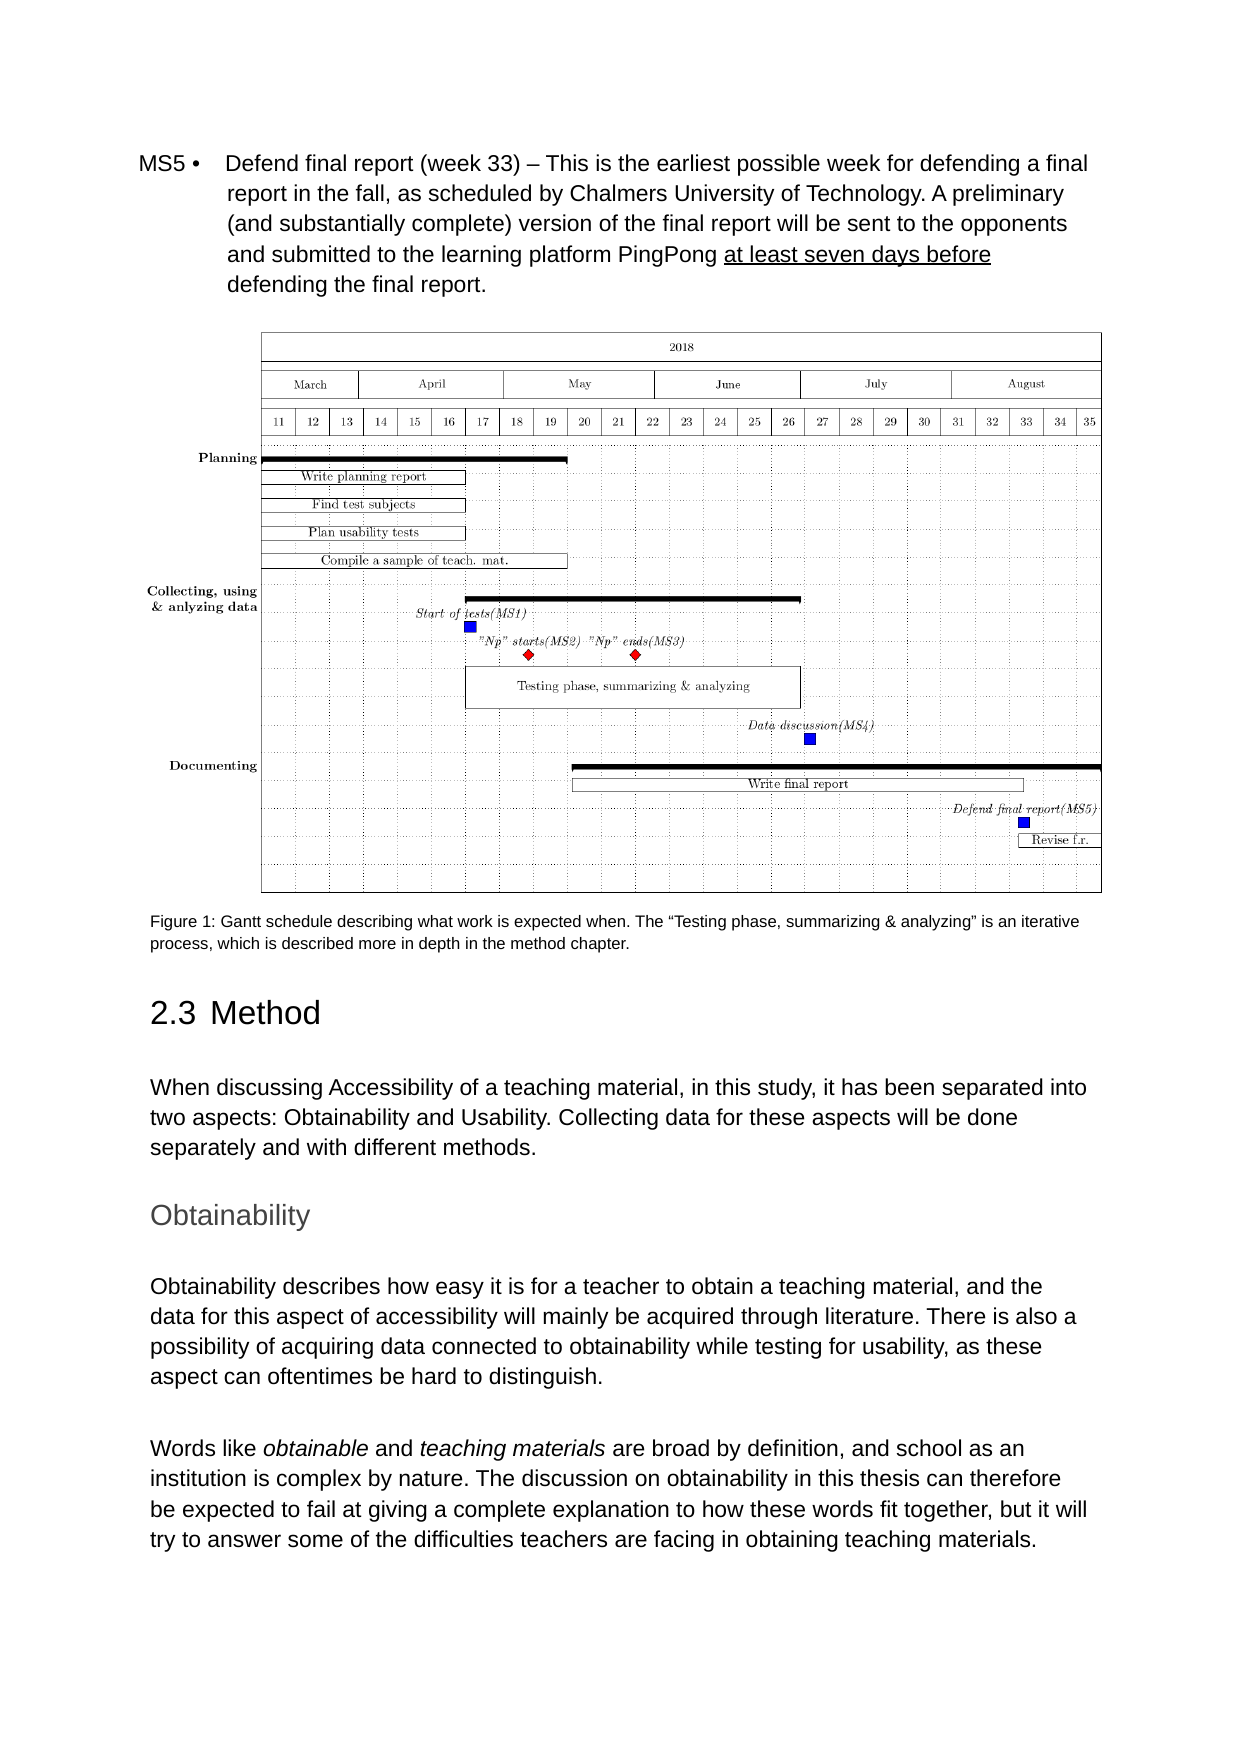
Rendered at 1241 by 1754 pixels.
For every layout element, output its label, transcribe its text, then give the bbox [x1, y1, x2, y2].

text When discussing Accessibility of a teaching material, in this study, it has been separated into two aspects: Obtainability and Usability. Collecting data for these aspects will be done separately and with different methods. [150, 1073, 1090, 1160]
text Figure 1: Gantt schedule describing what work is expected when. The “Testing phase, summarizing & analyzing” is an iterative process, which is described more in depth in the method chapter. [150, 910, 1090, 953]
text Obtainability describes how easy it is for a teacher to obtain a teaching material, and the data for this aspect of accessibility will mainly be acquired through literature. There is also a possibility of acquiring data connected to obtainability while testing for usability, as these aspect can oftentimes be hard to distinguish. [150, 1273, 1090, 1390]
picture [98, 309, 1142, 910]
subtitle Obtainability [150, 1197, 1090, 1231]
list Defend final report (week 33) – This is the earliest possible week for defending a final report in the fall, as scheduled by Chalmers University of Technology. A preliminary (and substantially complete) version of the final report will be sent to the opponents and submitted to the learning platform PingPong at least seven days before defending the final report. [138, 150, 1090, 297]
text Words like obtainable and teaching materials are broad by definition, and school as an institution is complex by nature. The discussion on obtainability in this thesis can therefore be expected to fail at giving a complete explanation to how these words fit together, but it will try to answer some of the difficulties teachers are facing in obtaining teaching materials. [150, 1435, 1090, 1552]
subtitle Method [150, 993, 1090, 1032]
